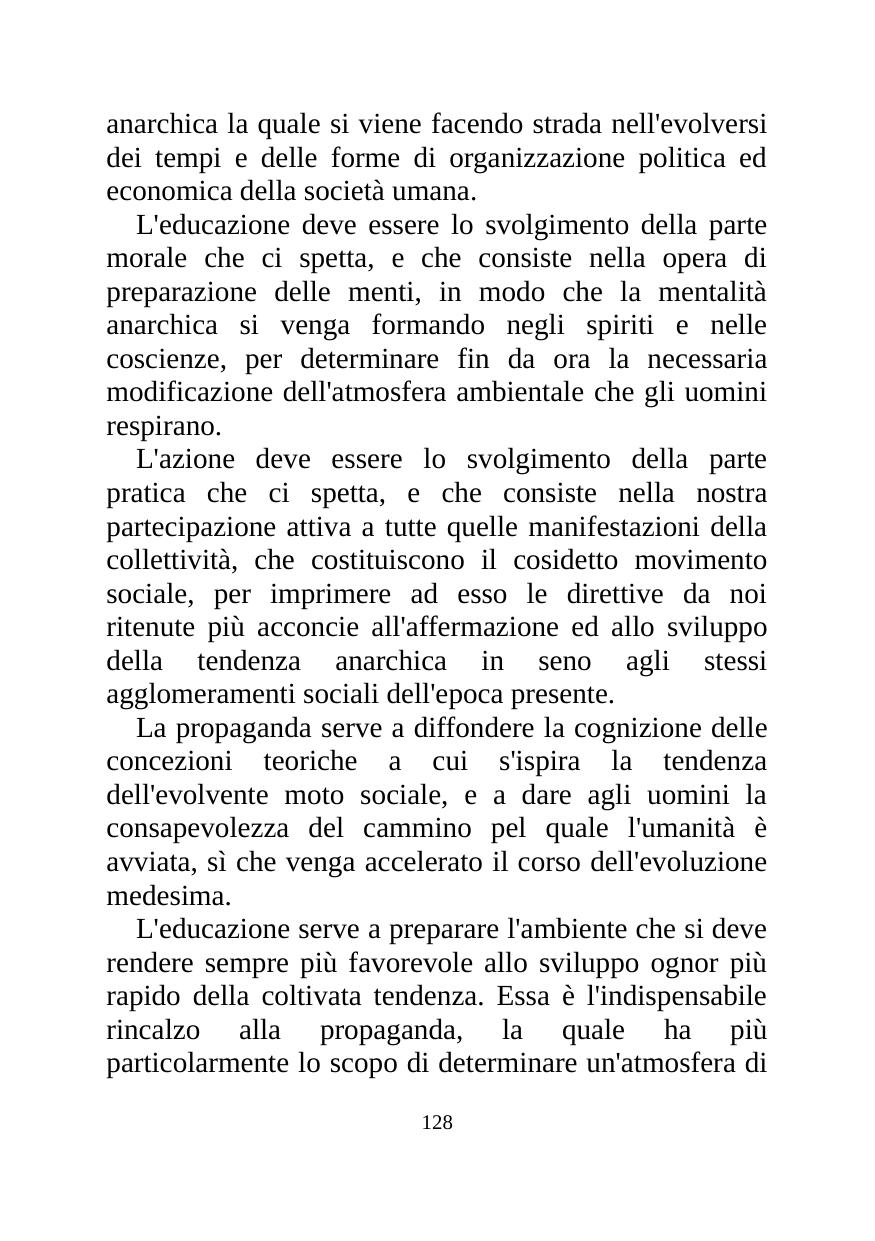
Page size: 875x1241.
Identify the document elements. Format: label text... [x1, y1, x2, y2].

text L'azione deve essere lo svolgimento della parte pratica che ci spetta, e che consiste nella nostra partecipazione attiva a tutte quelle manifestazioni della collettività, che costituiscono il cosidetto movimento sociale, per imprimere ad esso le direttive da noi ritenute più acconcie all'affermazione ed allo sviluppo della tendenza anarchica in seno agli stessi agglomeramenti sociali dell'epoca presente. [106, 442, 768, 710]
text L'educazione deve essere lo svolgimento della parte morale che ci spetta, e che consiste nella opera di preparazione delle menti, in modo che la mentalità anarchica si venga formando negli spiriti e nelle coscienze, per determinare fin da ora la necessaria modificazione dell'atmosfera ambientale che gli uomini respirano. [106, 207, 768, 442]
text L'educazione serve a preparare l'ambiente che si deve rendere sempre più favorevole allo sviluppo ognor più rapido della coltivata tendenza. Essa è l'indispensabile rincalzo alla propaganda, la quale ha più particolarmente lo scopo di determinare un'atmosfera di [106, 911, 768, 1079]
text La propaganda serve a diffondere la cognizione delle concezioni teoriche a cui s'ispira la tendenza dell'evolvente moto sociale, e a dare agli uomini la consapevolezza del cammino pel quale l'umanità è avviata, sì che venga accelerato il corso dell'evoluzione medesima. [106, 710, 768, 911]
text anarchica la quale si viene facendo strada nell'evolversi dei tempi e delle forme di organizzazione politica ed economica della società umana. [106, 106, 768, 207]
